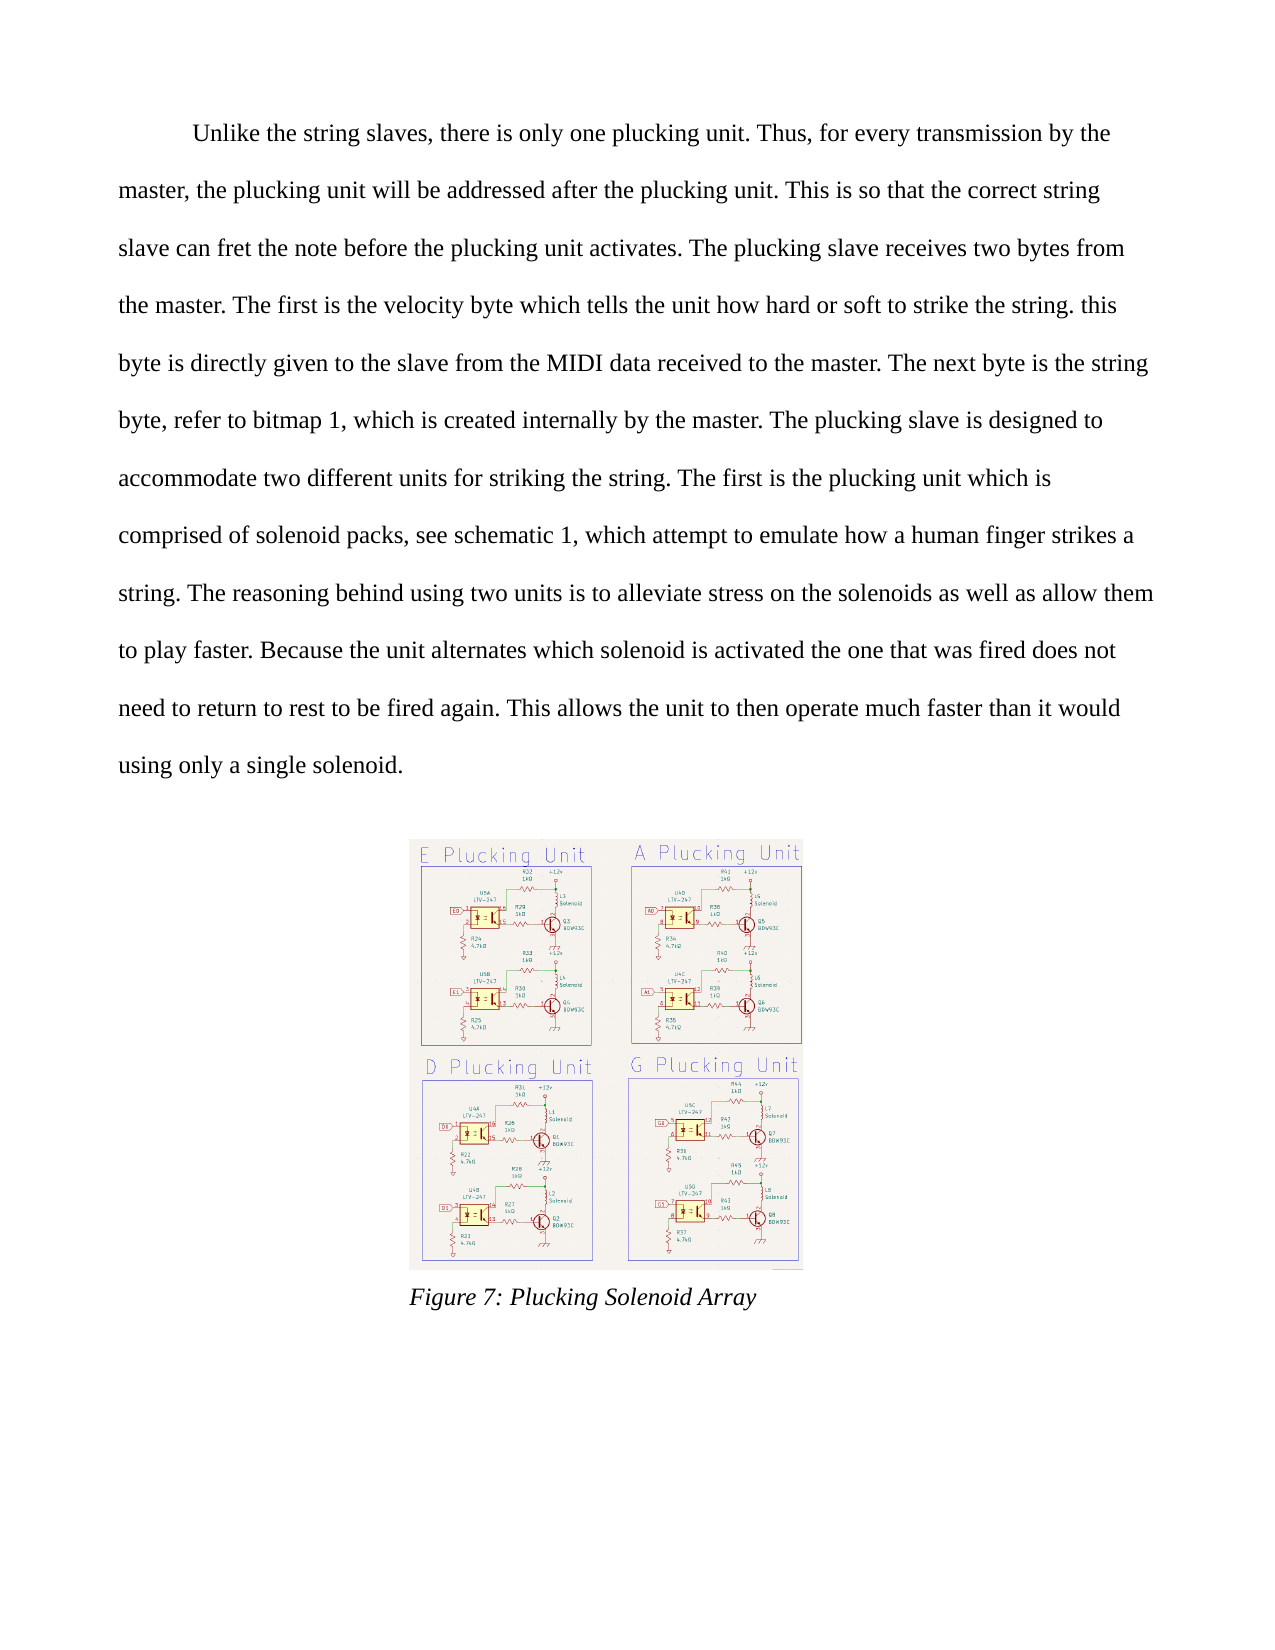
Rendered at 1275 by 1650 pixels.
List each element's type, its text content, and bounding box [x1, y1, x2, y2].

picture [409, 839, 804, 1270]
text Figure 7: Plucking Solenoid Array [409, 1270, 803, 1311]
text Unlike the string slaves, there is only one plucking unit. Thus, for every transmission by the master, the plucking unit will be addressed after the plucking unit. This is so that the correct string slave can fret the note before the plucking unit activates. The plucking slave receives two bytes from the master. The first is the velocity byte which tells the unit how hard or soft to strike the string. this byte is directly given to the slave from the MIDI data received to the master. The next byte is the string byte, refer to bitmap 1, which is created internally by the master. The plucking slave is designed to accommodate two different units for striking the string. The first is the plucking unit which is comprised of solenoid packs, see schematic 1, which attempt to emulate how a human finger strikes a string. The reasoning behind using two units is to alleviate stress on the solenoids as well as allow them to play faster. Because the unit alternates which solenoid is activated the one that was fired does not need to return to rest to be fired again. This allows the unit to then operate much faster than it would using only a single solenoid. [118, 118, 1157, 779]
